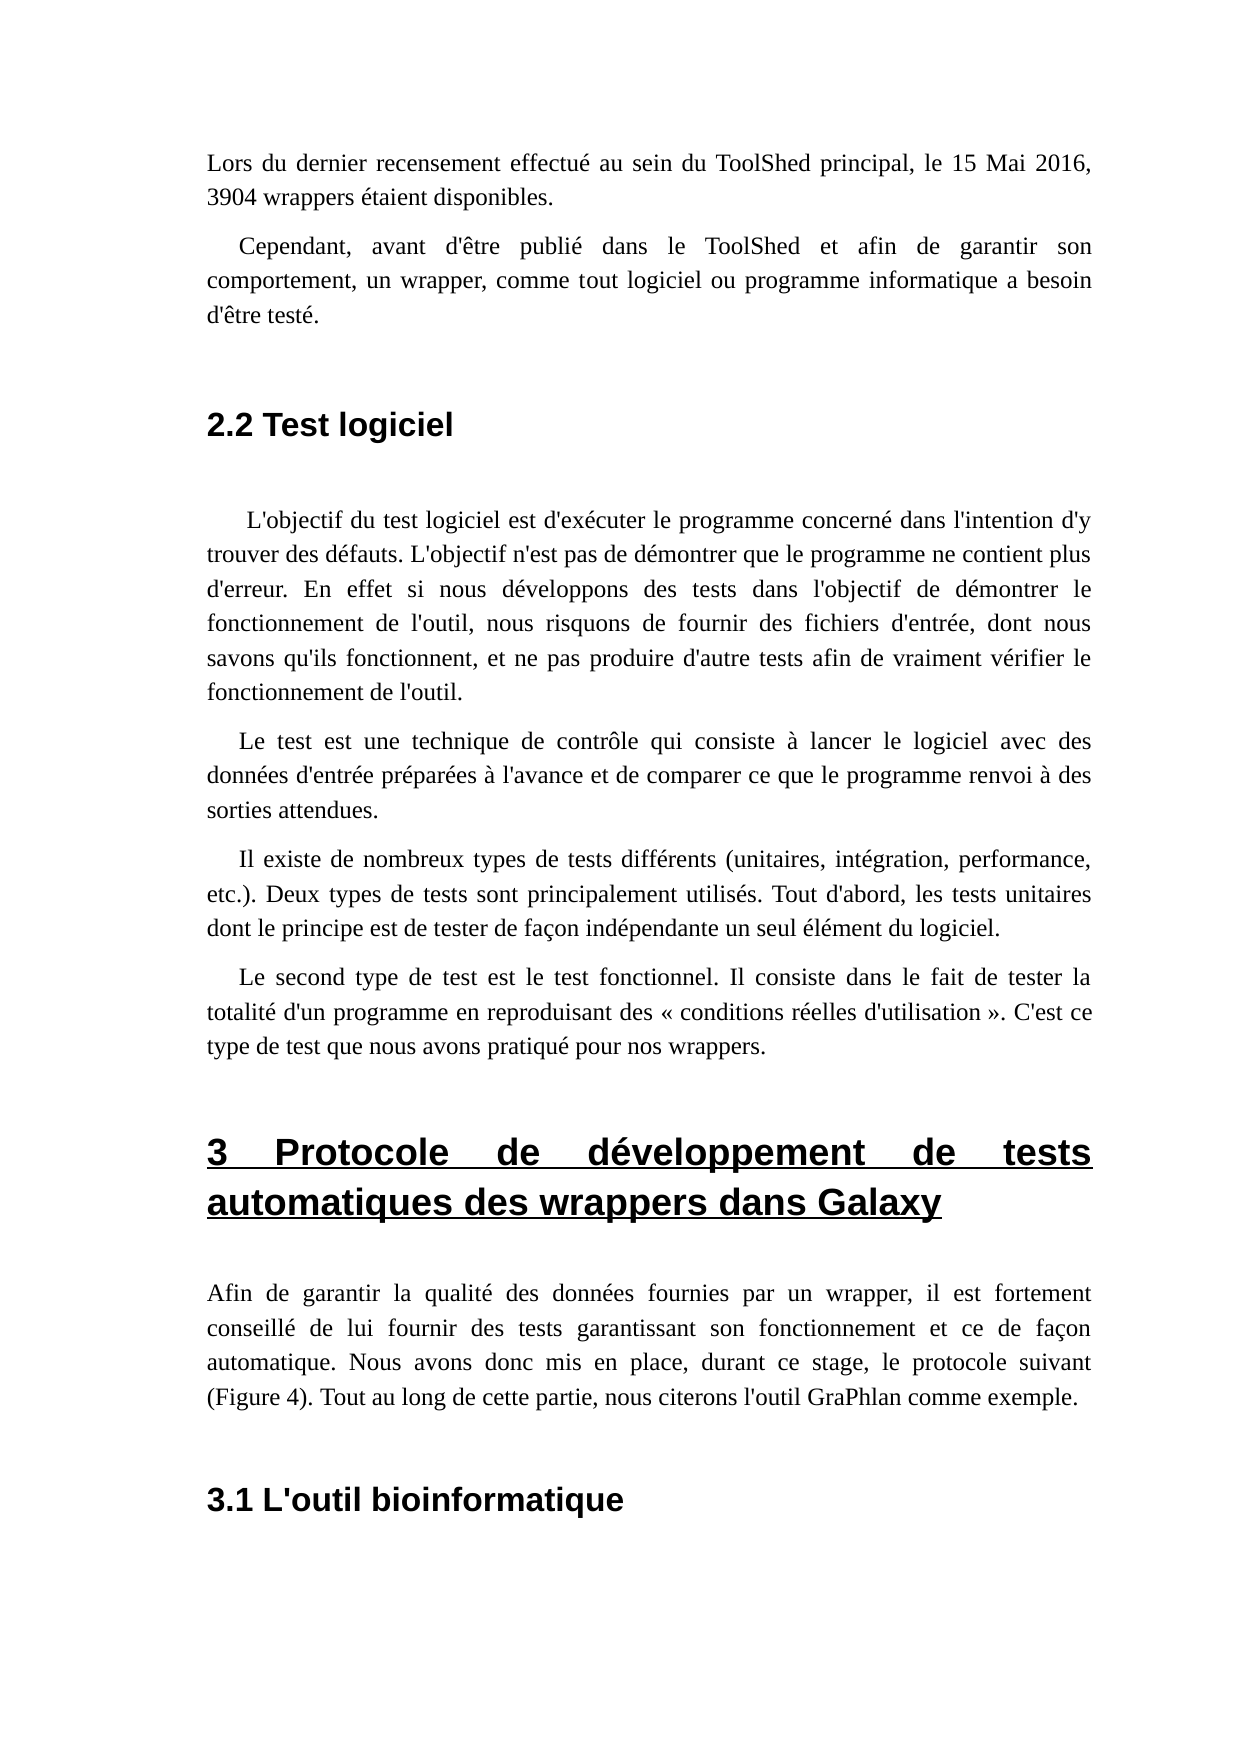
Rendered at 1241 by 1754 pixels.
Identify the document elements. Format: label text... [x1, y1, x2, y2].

subtitle 2.2 Test logiciel [207, 404, 1093, 443]
text L'objectif du test logiciel est d'exécuter le programme concerné dans l'intention d'y trouver des défauts. L'objectif n'est pas de démontrer que le programme ne contient plus d'erreur. En effet si nous développons des tests dans l'objectif de démontrer le fonctionnement de l'outil, nous risquons de fournir des fichiers d'entrée, dont nous savons qu'ils fonctionnent, et ne pas produire d'autre tests afin de vraiment vérifier le fonctionnement de l'outil. [207, 505, 1093, 706]
text Le second type de test est le test fonctionnel. Il consiste dans le fait de tester la totalité d'un programme en reproduisant des « conditions réelles d'utilisation ». C'est ce type de test que nous avons pratiqué pour nos wrappers. [207, 962, 1093, 1060]
subtitle 3 Protocole de développement de tests [207, 1129, 1093, 1167]
text Il existe de nombreux types de tests différents (unitaires, intégration, performance, etc.). Deux types de tests sont principalement utilisés. Tout d'abord, les tests unitaires dont le principe est de tester de façon indépendante un seul élément du logiciel. [207, 844, 1093, 942]
subtitle automatiques des wrappers dans Galaxy [207, 1169, 1093, 1223]
text Le test est une technique de contrôle qui consiste à lancer le logiciel avec des données d'entrée préparées à l'avance et de comparer ce que le programme renvoi à des sorties attendues. [207, 726, 1093, 824]
subtitle 3.1 L'outil bioinformatique [207, 1480, 1093, 1519]
text Afin de garantir la qualité des données fournies par un wrapper, il est fortement conseillé de lui fournir des tests garantissant son fonctionnement et ce de façon automatique. Nous avons donc mis en place, durant ce stage, le protocole suivant (Figure 4). Tout au long de cette partie, nous citerons l'outil GraPhlan comme exemple. [207, 1278, 1093, 1411]
text Lors du dernier recensement effectué au sein du ToolShed principal, le 15 Mai 2016, 3904 wrappers étaient disponibles. [207, 148, 1093, 211]
text Cependant, avant d'être publié dans le ToolShed et afin de garantir son comportement, un wrapper, comme tout logiciel ou programme informatique a besoin d'être testé. [207, 231, 1093, 329]
